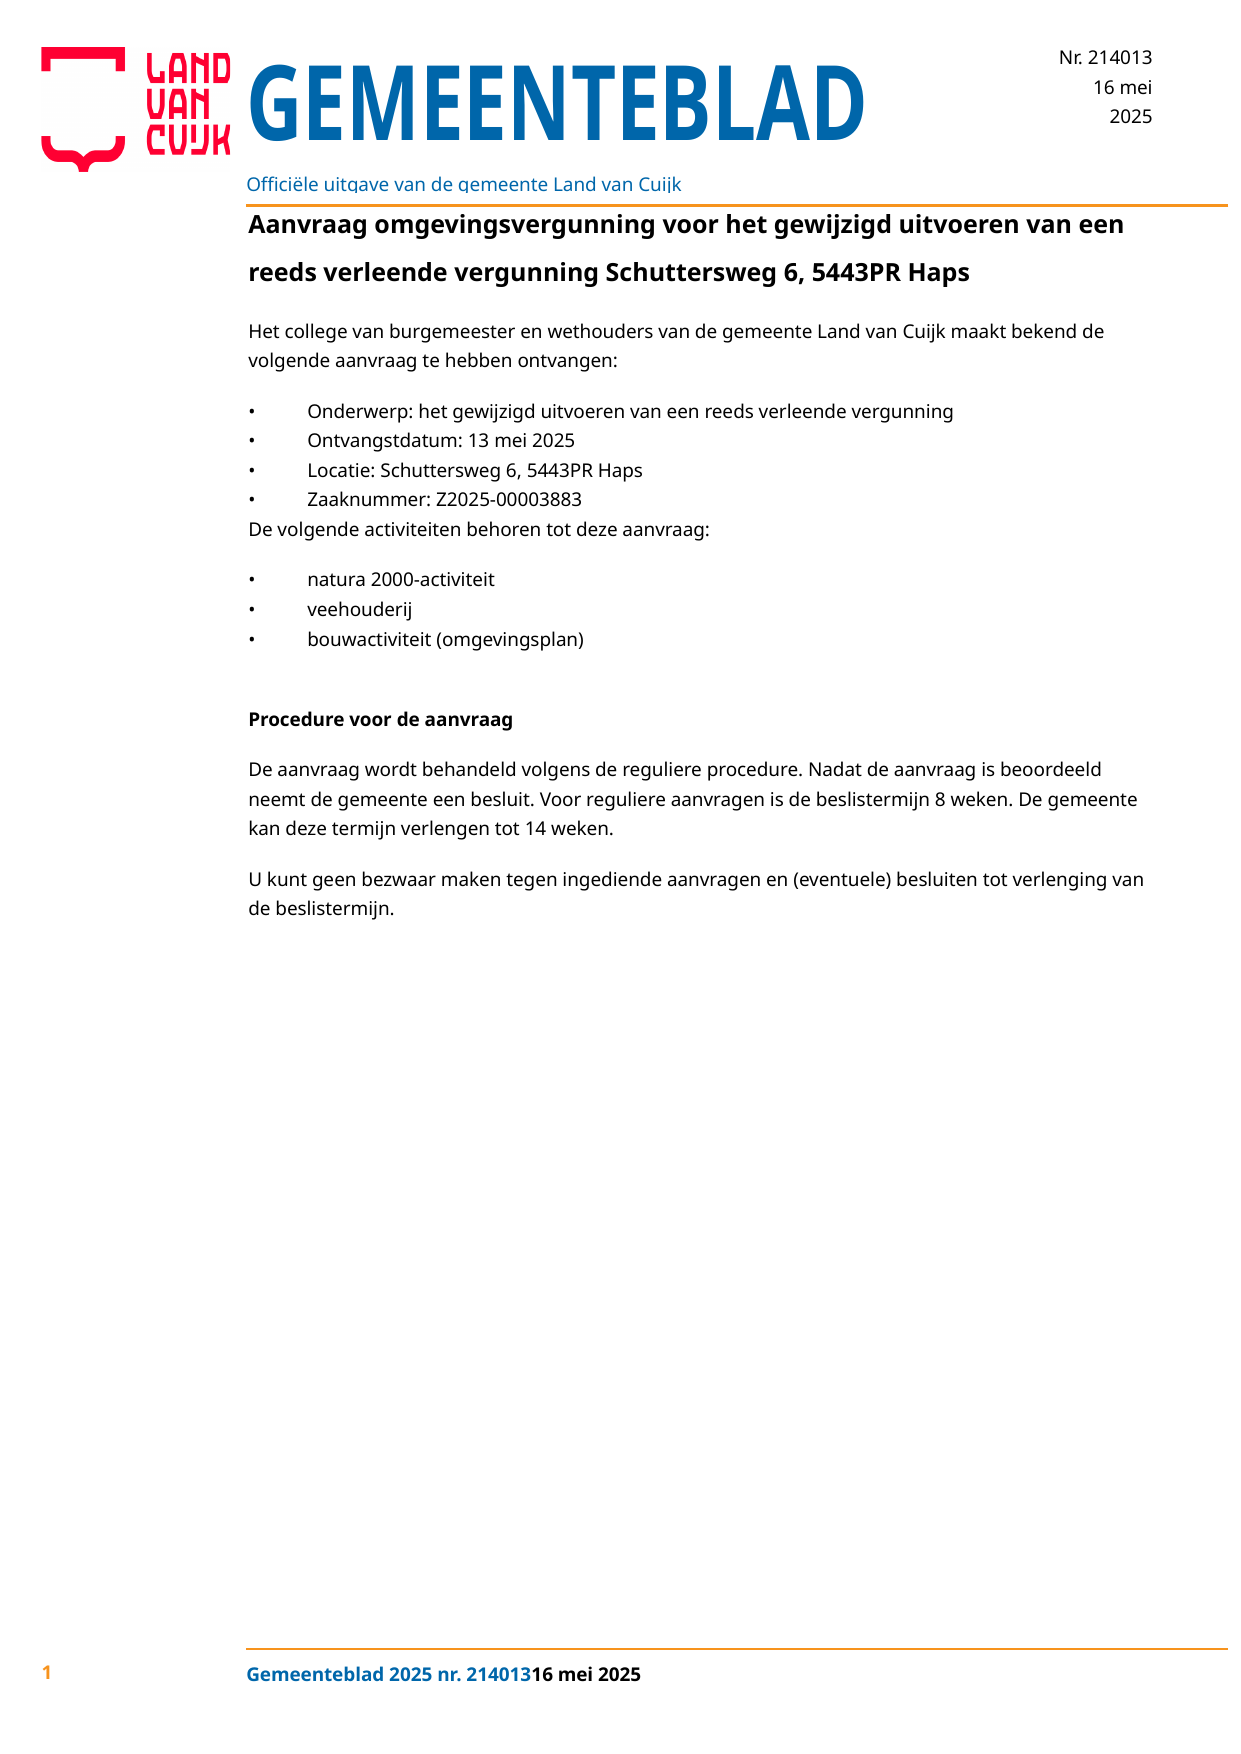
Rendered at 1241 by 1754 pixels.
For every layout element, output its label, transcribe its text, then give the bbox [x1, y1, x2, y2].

picture [41, 47, 231, 172]
list Locatie: Schuttersweg 6, 5443PR Haps [248, 457, 1152, 483]
list Ontvangstdatum: 13 mei 2025 [248, 427, 1152, 453]
text De aanvraag wordt behandeld volgens de reguliere procedure. Nadat de aanvraag is beoordeeld neemt de gemeente een besluit. Voor reguliere aanvragen is de beslistermijn 8 weken. De gemeente kan deze termijn verlengen tot 14 weken. [248, 756, 1152, 841]
list natura 2000-activiteit [248, 567, 1152, 592]
list veehouderij [248, 596, 1152, 622]
text De volgende activiteiten behoren tot deze aanvraag: [248, 516, 1152, 542]
text Het college van burgemeester en wethouders van de gemeente Land van Cuijk maakt bekend de volgende aanvraag te hebben ontvangen: [248, 318, 1152, 373]
list Onderwerp: het gewijzigd uitvoeren van een reeds verleende vergunning [248, 398, 1152, 424]
text Procedure voor de aanvraag [248, 706, 1152, 732]
list Zaaknummer: Z2025-00003883 [248, 487, 1152, 512]
text Aanvraag omgevingsvergunning voor het gewijzigd uitvoeren van een reeds verleende vergunning Schuttersweg 6, 5443PR Haps [248, 207, 1152, 288]
text U kunt geen bezwaar maken tegen ingediende aanvragen en (eventuele) besluiten tot verlenging van de beslistermijn. [248, 866, 1152, 921]
list bouwactiviteit (omgevingsplan) [248, 626, 1152, 652]
